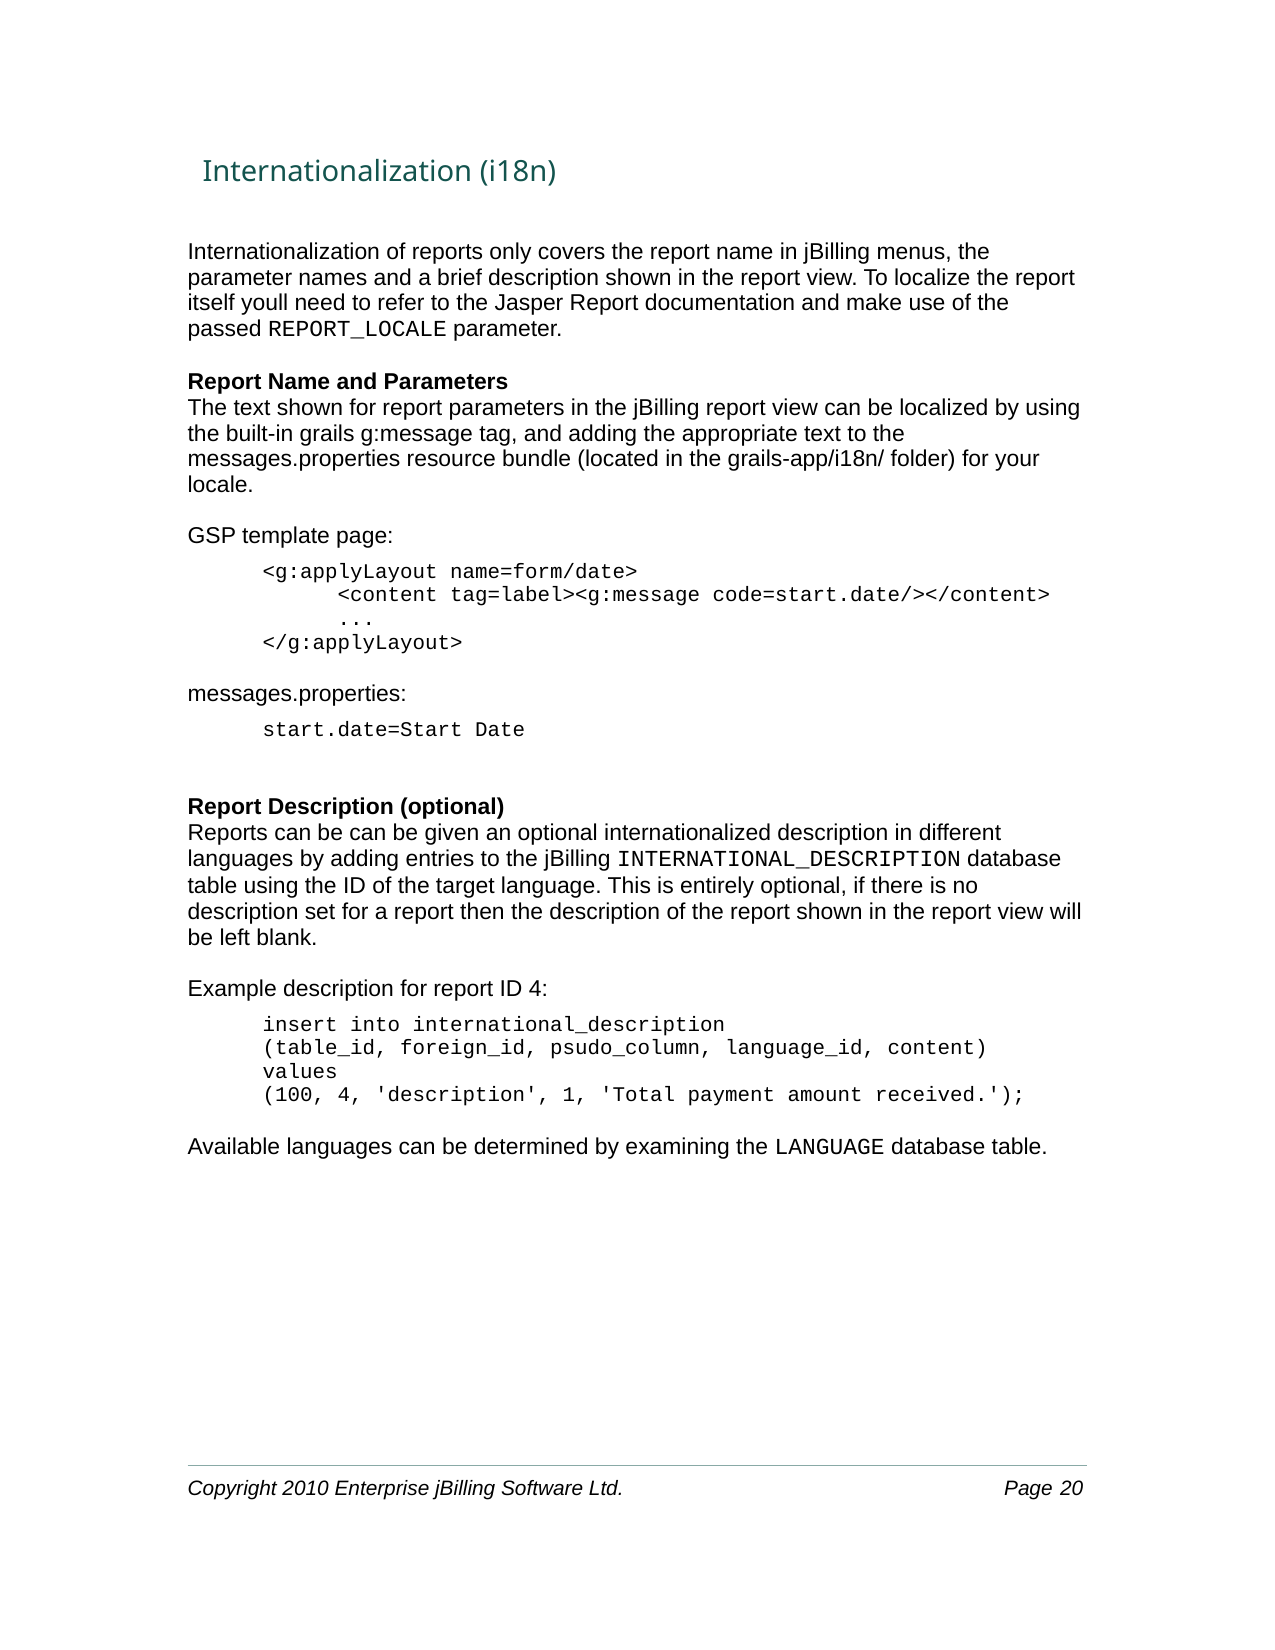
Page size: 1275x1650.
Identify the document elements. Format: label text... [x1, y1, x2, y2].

text ... [337, 608, 1087, 632]
text (100, 4, 'description', 1, 'Total payment amount received.'); [262, 1084, 1087, 1108]
text Report Description (optional) Reports can be can be given an optional internationalized description in different languages by adding entries to the jBilling INTERNATIONAL_DESCRIPTION database table using the ID of the target language. This is entirely optional, if there is no description set for a report then the description of the report shown in the report view will be left blank. Example description for report ID 4: [187, 743, 1087, 1001]
text <content tag=label><g:message code=start.date/></content> [262, 584, 1087, 608]
text <g:applyLayout name=form/date> [262, 561, 1087, 584]
text </g:applyLayout> [262, 632, 1087, 655]
text (table_id, foreign_id, psudo_column, language_id, content) [262, 1037, 1087, 1061]
text insert into international_description [262, 1013, 1087, 1037]
text start.date=Start Date [262, 719, 1087, 743]
text Internationalization of reports only covers the report name in jBilling menus, the parameter names and a brief description shown in the report view. To localize the report itself youll need to refer to the Jasper Report documentation and make use of the passed REPORT_LOCALE parameter. Report Name and Parameters The text shown for report parameters in the jBilling report view can be localized by using the built-in grails g:message tag, and adding the appropriate text to the messages.properties resource bundle (located in the grails-app/i18n/ folder) for your locale. GSP template page: [187, 239, 1087, 548]
text Available languages can be determined by examining the LANGUAGE database table. [187, 1108, 1087, 1187]
text values [262, 1061, 1087, 1084]
text messages.properties: [187, 655, 1087, 707]
subtitle Internationalization (i18n) [202, 150, 1087, 190]
